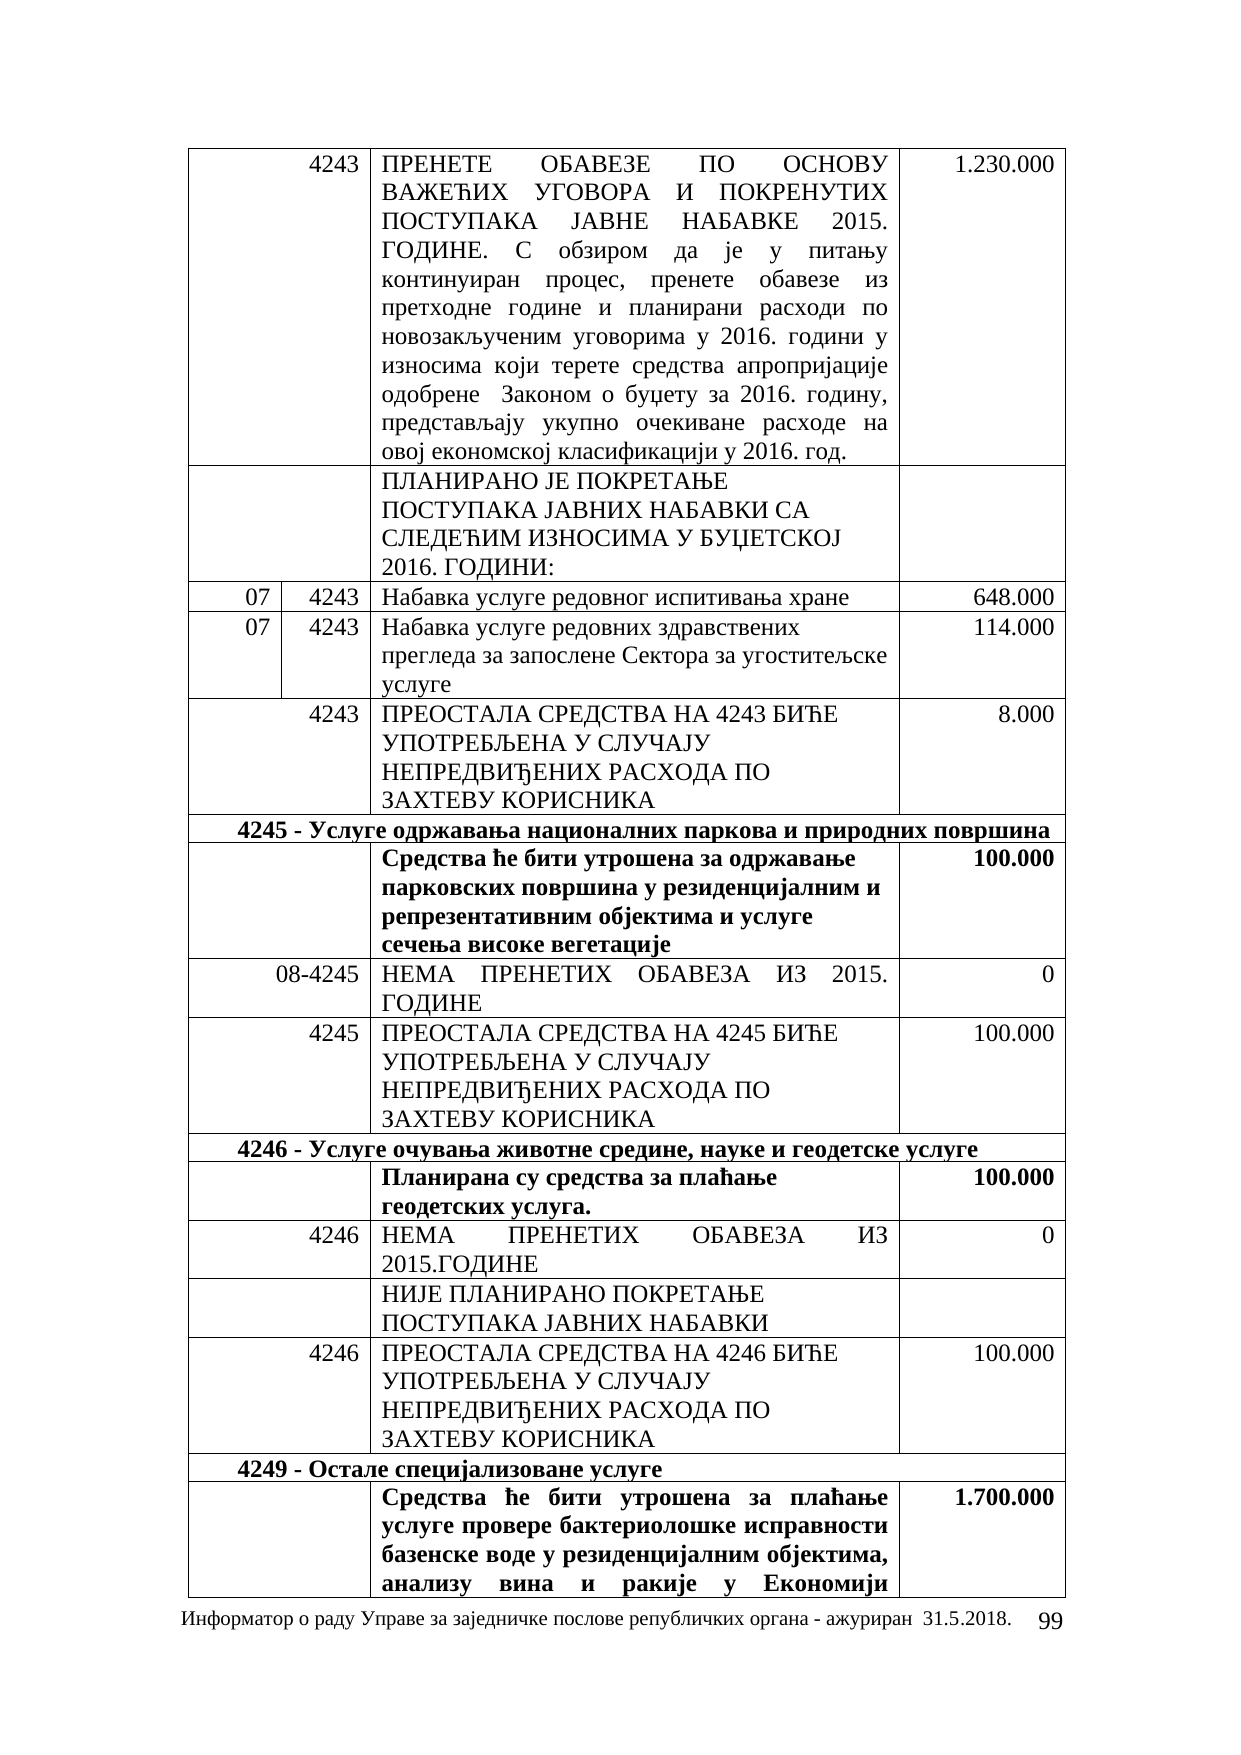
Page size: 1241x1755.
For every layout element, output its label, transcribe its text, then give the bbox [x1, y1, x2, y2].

table_cell [189, 1279, 370, 1337]
table_cell ПРЕОСТАЛА СРЕДСТВА НА 4246 БИЋЕ УПОТРЕБЉЕНА У СЛУЧАЈУ НЕПРЕДВИЂЕНИХ РАСХОДА ПО ЗАХТЕВУ КОРИСНИКА [371, 1338, 899, 1453]
table_cell 4243 [282, 612, 370, 698]
table_cell 4243 [189, 149, 370, 465]
table_cell Средства ће бити утрошена за одржавање парковских површина у резиденцијалним и репрезентативним објектима и услуге сечења високе вегетације [371, 843, 899, 958]
table_cell 8.000 [900, 699, 1065, 814]
table_cell 4245 - Услуге одржавања националних паркова и природних површина [189, 815, 1065, 842]
table_cell 1.230.000 [900, 149, 1065, 465]
table_cell 4245 [189, 1018, 370, 1133]
table_cell 1.700.000 [900, 1482, 1065, 1597]
table_cell 114.000 [900, 612, 1065, 698]
table_cell 100.000 [900, 843, 1065, 958]
table_cell 4246 [189, 1221, 370, 1278]
table_cell ПЛАНИРАНО ЈЕ ПОКРЕТАЊЕ ПОСТУПАКА ЈАВНИХ НАБАВКИ СА СЛЕДЕЋИМ ИЗНОСИМА У БУЏЕТСКОЈ 2016. ГОДИНИ: [371, 466, 899, 581]
table_cell Набавка услуге редовних здравствених прегледа за запослене Сектора за угоститељске услуге [371, 612, 899, 698]
table_cell Средства ће бити утрошена за плаћање услуге провере бактериолошке исправности базенске воде у резиденцијалним објектима, анализу вина и ракије у Економији [371, 1482, 899, 1597]
table_cell 4246 [189, 1338, 370, 1453]
table_cell ПРЕНЕТЕ ОБАВЕЗЕ ПО ОСНОВУ ВАЖЕЋИХ УГОВОРА И ПОКРЕНУТИХ ПОСТУПАКА ЈАВНЕ НАБАВКЕ 2015. ГОДИНЕ. С обзиром да је у питању континуиран процес, пренете обавезе из претходне године и планирани расходи по новозакљученим уговорима у 2016. години у износима који терете средства апропријације одобрене Законом о буџету за 2016. годину, представљају укупно очекиване расходе на овој економској класификацији у 2016. год. [371, 149, 899, 465]
table_cell 07 [189, 612, 281, 698]
table_cell НЕМА ПРЕНЕТИХ ОБАВЕЗА ИЗ 2015. ГОДИНЕ [371, 959, 899, 1017]
table_cell 100.000 [900, 1162, 1065, 1219]
table_cell 100.000 [900, 1018, 1065, 1133]
table_cell 100.000 [900, 1338, 1065, 1453]
table_cell [189, 1482, 370, 1597]
table_cell 08-4245 [189, 959, 370, 1017]
table_cell НИЈЕ ПЛАНИРАНО ПОКРЕТАЊЕ ПОСТУПАКА ЈАВНИХ НАБАВКИ [371, 1279, 899, 1337]
table_cell ПРЕОСТАЛА СРЕДСТВА НА 4245 БИЋЕ УПОТРЕБЉЕНА У СЛУЧАЈУ НЕПРЕДВИЂЕНИХ РАСХОДА ПО ЗАХТЕВУ КОРИСНИКА [371, 1018, 899, 1133]
table_cell Набавка услуге редовног испитивања хране [371, 582, 899, 611]
table_cell [900, 1279, 1065, 1337]
table_cell 07 [189, 582, 281, 611]
table_cell [900, 466, 1065, 581]
table_cell 648.000 [900, 582, 1065, 611]
table_cell 4243 [189, 699, 370, 814]
table_cell ПРЕОСТАЛА СРЕДСТВА НА 4243 БИЋЕ УПОТРЕБЉЕНА У СЛУЧАЈУ НЕПРЕДВИЂЕНИХ РАСХОДА ПО ЗАХТЕВУ КОРИСНИКА [371, 699, 899, 814]
table_cell [189, 1162, 370, 1219]
table_cell [189, 843, 370, 958]
table_cell 4246 - Услуге очувања животне средине, науке и геодетске услуге [189, 1134, 1065, 1161]
table_cell 0 [900, 1221, 1065, 1278]
table_cell 0 [900, 959, 1065, 1017]
table_cell НЕМА ПРЕНЕТИХ ОБАВЕЗА ИЗ 2015.ГОДИНЕ [371, 1221, 899, 1278]
table_cell [189, 466, 370, 581]
table_cell 4249 - Остале специјализоване услуге [189, 1454, 1065, 1481]
table_cell 4243 [282, 582, 370, 611]
table_cell Планирана су средства за плаћање геодетских услуга. [371, 1162, 899, 1219]
